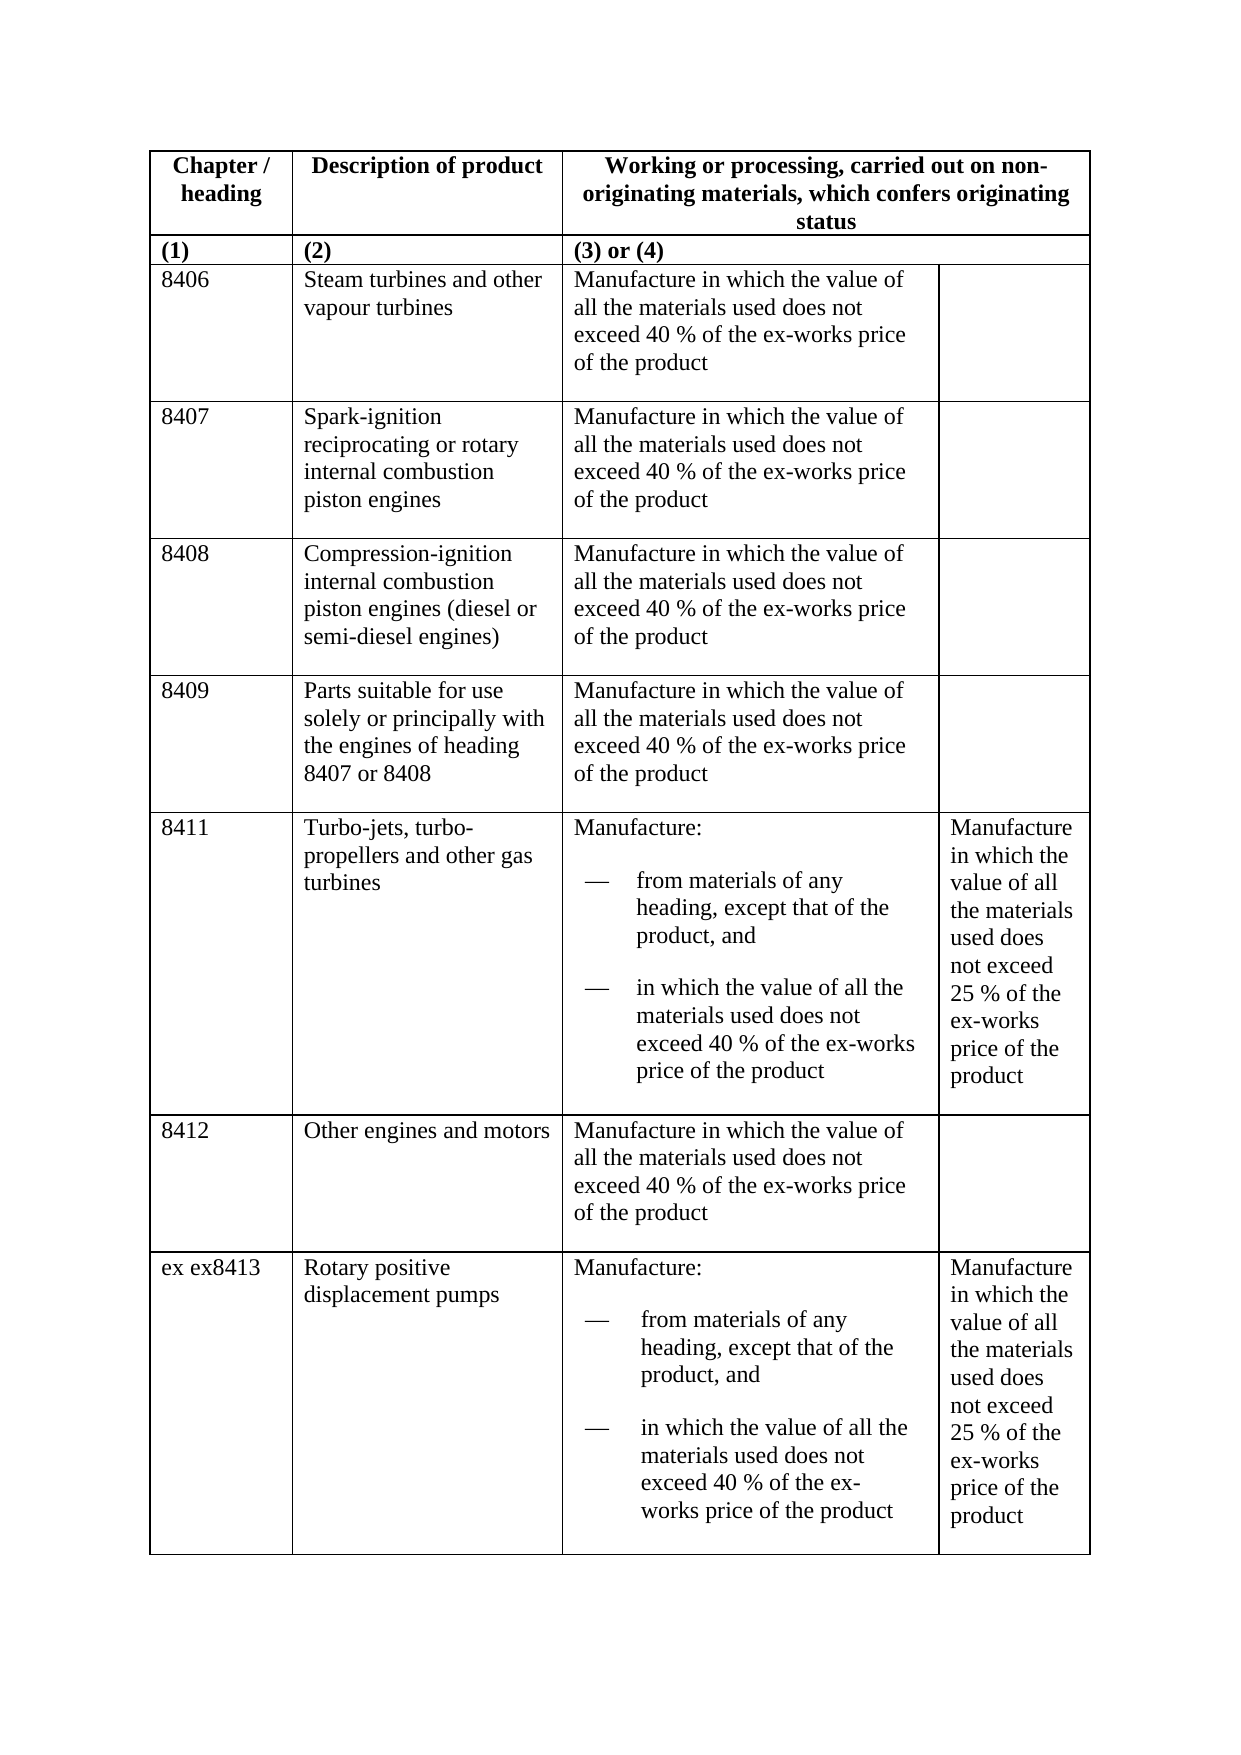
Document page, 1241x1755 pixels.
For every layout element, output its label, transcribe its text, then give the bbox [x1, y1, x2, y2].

table_cell Turbo-jets, turbo-propellers and other gas turbines [293, 813, 562, 1114]
table_cell (2) [293, 236, 562, 263]
table_cell Parts suitable for use solely or principally with the engines of heading 8407 or 8408 [293, 676, 562, 811]
table_cell 8406 [151, 265, 292, 401]
table_cell Manufacture in which the value of all the materials used does not exceed 40 % of the ex-works price of the product [563, 265, 938, 401]
table_cell Manufacture: [563, 813, 938, 1114]
table_header — [574, 1305, 629, 1413]
table_cell Manufacture: [563, 1253, 938, 1554]
table_cell Other engines and motors [293, 1116, 562, 1251]
table_cell [940, 1116, 1089, 1251]
table_cell Spark-ignition reciprocating or rotary internal combustion piston engines [293, 402, 562, 537]
table_cell [940, 265, 1089, 401]
table_cell Manufacture in which the value of all the materials used does not exceed 40 % of the ex-works price of the product [563, 676, 938, 811]
table_header Description of product [293, 152, 562, 234]
table_cell [940, 676, 1089, 811]
table_header from materials of any heading, except that of the product, and [629, 1305, 928, 1413]
table_cell — [574, 974, 625, 1109]
table_cell Manufacture in which the value of all the materials used does not exceed 40 % of the ex-works price of the product [563, 539, 938, 674]
table_header from materials of any heading, except that of the product, and [625, 866, 928, 973]
table_cell 8412 [151, 1116, 292, 1251]
table_cell Manufacture in which the value of all the materials used does not exceed 25 % of the ex-works price of the product [940, 813, 1089, 1114]
table_cell 8407 [151, 402, 292, 537]
table_header Working or processing, carried out on non-originating materials, which confers originating status [563, 152, 1089, 234]
table_cell Compression-ignition internal combustion piston engines (diesel or semi-diesel engines) [293, 539, 562, 674]
table_cell 8409 [151, 676, 292, 811]
table_cell in which the value of all the materials used does not exceed 40 % of the ex-works price of the product [629, 1413, 928, 1548]
table_cell ex ex8413 [151, 1253, 292, 1554]
table_cell [940, 402, 1089, 537]
table_cell 8411 [151, 813, 292, 1114]
table_cell Steam turbines and other vapour turbines [293, 265, 562, 401]
table_cell (3) or (4) [563, 236, 1089, 263]
table_cell 8408 [151, 539, 292, 674]
table_header Chapter / heading [151, 152, 292, 234]
table_cell (1) [151, 236, 292, 263]
table_cell Manufacture in which the value of all the materials used does not exceed 40 % of the ex-works price of the product [563, 1116, 938, 1251]
table_cell Manufacture in which the value of all the materials used does not exceed 25 % of the ex-works price of the product [940, 1253, 1089, 1554]
table_header — [574, 866, 625, 973]
table_cell — [574, 1413, 629, 1548]
table_cell [940, 539, 1089, 674]
table_cell Manufacture in which the value of all the materials used does not exceed 40 % of the ex-works price of the product [563, 402, 938, 537]
table_cell Rotary positive displacement pumps [293, 1253, 562, 1554]
table_cell in which the value of all the materials used does not exceed 40 % of the ex-works price of the product [625, 974, 928, 1109]
